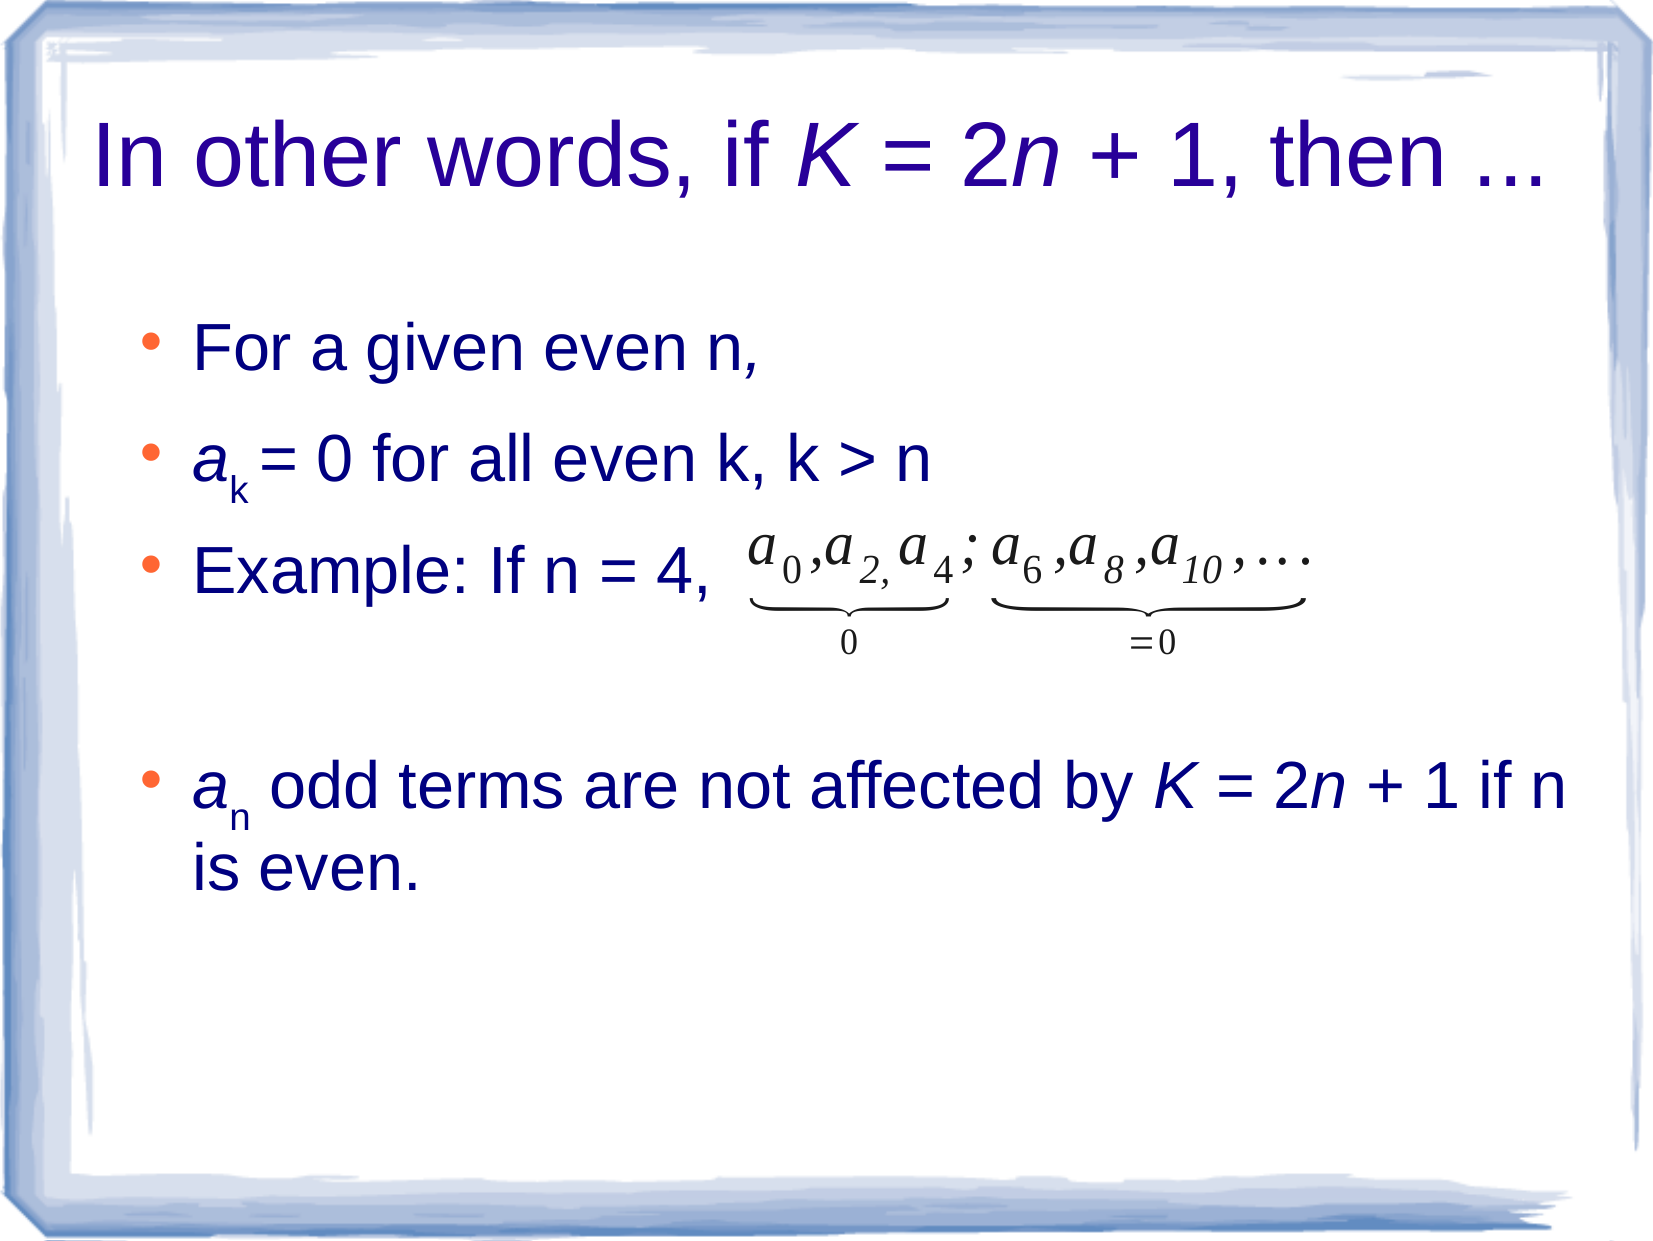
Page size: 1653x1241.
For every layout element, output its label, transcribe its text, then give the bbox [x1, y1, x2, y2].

chart [731, 509, 1335, 667]
picture [0, 0, 1653, 1241]
list For a given even n, ak = 0 for all even k, k > n Example: If n = 4, an odd terms are not affected by K = 2n + 1 if n is even. [122, 306, 1575, 1126]
title In other words, if K = 2n + 1, then ... [76, 49, 1565, 257]
